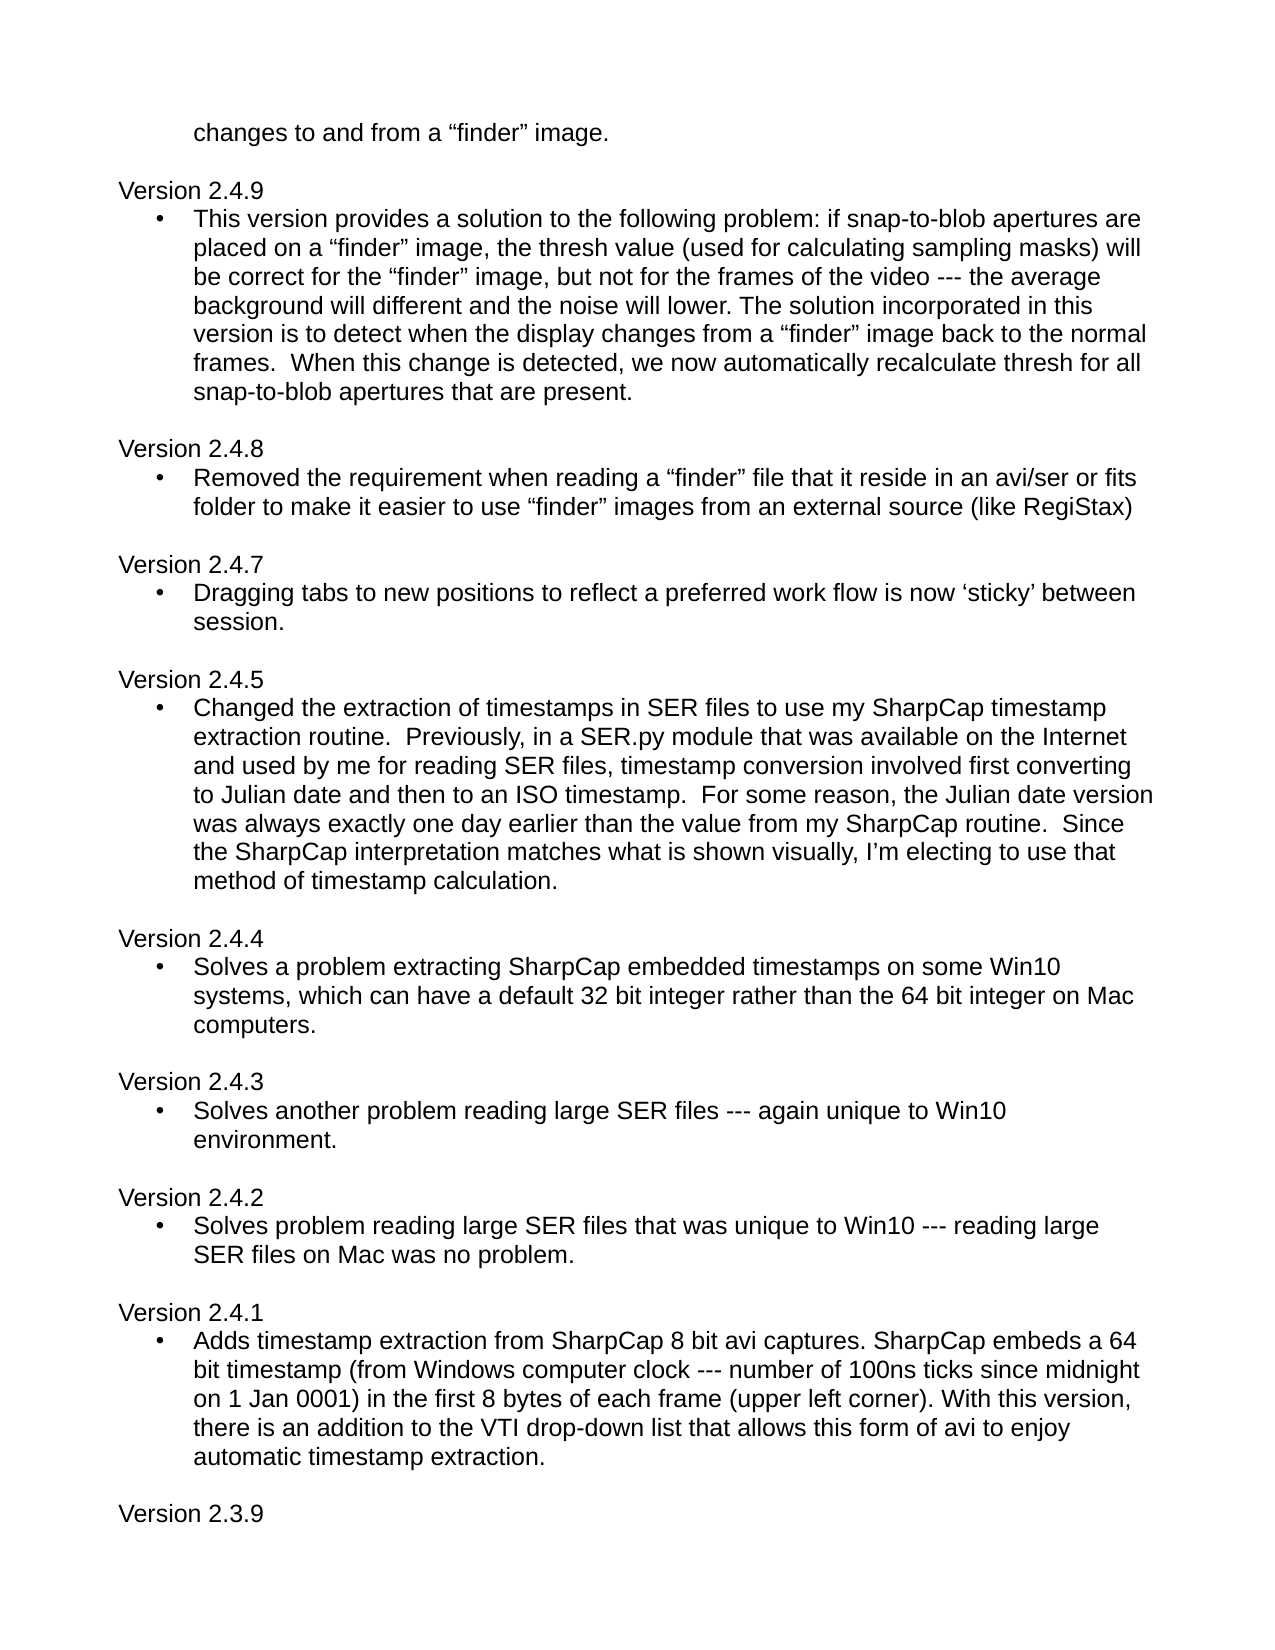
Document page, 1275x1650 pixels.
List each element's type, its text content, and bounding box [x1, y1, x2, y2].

text Version 2.4.7 [118, 549, 1157, 578]
text Version 2.3.9 [118, 1499, 1157, 1528]
list Dragging tabs to new positions to reflect a preferred work flow is now ‘sticky’ between session. [156, 578, 1157, 665]
list Removed the requirement when reading a “finder” file that it reside in an avi/ser or fits folder to make it easier to use “finder” images from an external source (like RegiStax) [156, 463, 1157, 549]
list Adds timestamp extraction from SharpCap 8 bit avi captures. SharpCap embeds a 64 bit timestamp (from Windows computer clock --- number of 100ns ticks since midnight on 1 Jan 0001) in the first 8 bytes of each frame (upper left corner). With this version, there is an addition to the VTI drop-down list that allows this form of avi to enjoy automatic timestamp extraction. [156, 1326, 1157, 1499]
list Solves a problem extracting SharpCap embedded timestamps on some Win10 systems, which can have a default 32 bit integer rather than the 64 bit integer on Mac computers. [156, 952, 1157, 1067]
text Version 2.4.3 [118, 1067, 1157, 1096]
text Version 2.4.4 [118, 923, 1157, 952]
text Version 2.4.1 [118, 1298, 1157, 1326]
list changes to and from a “finder” image. [156, 118, 1157, 176]
text Version 2.4.9 [118, 176, 1157, 204]
list Solves problem reading large SER files that was unique to Win10 --- reading large SER files on Mac was no problem. [156, 1211, 1157, 1298]
list Changed the extraction of timestamps in SER files to use my SharpCap timestamp extraction routine. Previously, in a SER.py module that was available on the Internet and used by me for reading SER files, timestamp conversion involved first converting to Julian date and then to an ISO timestamp. For some reason, the Julian date version was always exactly one day earlier than the value from my SharpCap routine. Since the SharpCap interpretation matches what is shown visually, I’m electing to use that method of timestamp calculation. [156, 693, 1157, 923]
text Version 2.4.2 [118, 1182, 1157, 1211]
text Version 2.4.5 [118, 665, 1157, 693]
text Version 2.4.8 [118, 434, 1157, 463]
list This version provides a solution to the following problem: if snap-to-blob apertures are placed on a “finder” image, the thresh value (used for calculating sampling masks) will be correct for the “finder” image, but not for the frames of the video --- the average background will different and the noise will lower. The solution incorporated in this version is to detect when the display changes from a “finder” image back to the normal frames. When this change is detected, we now automatically recalculate thresh for all snap-to-blob apertures that are present. [156, 204, 1157, 434]
list Solves another problem reading large SER files --- again unique to Win10 environment. [156, 1096, 1157, 1182]
